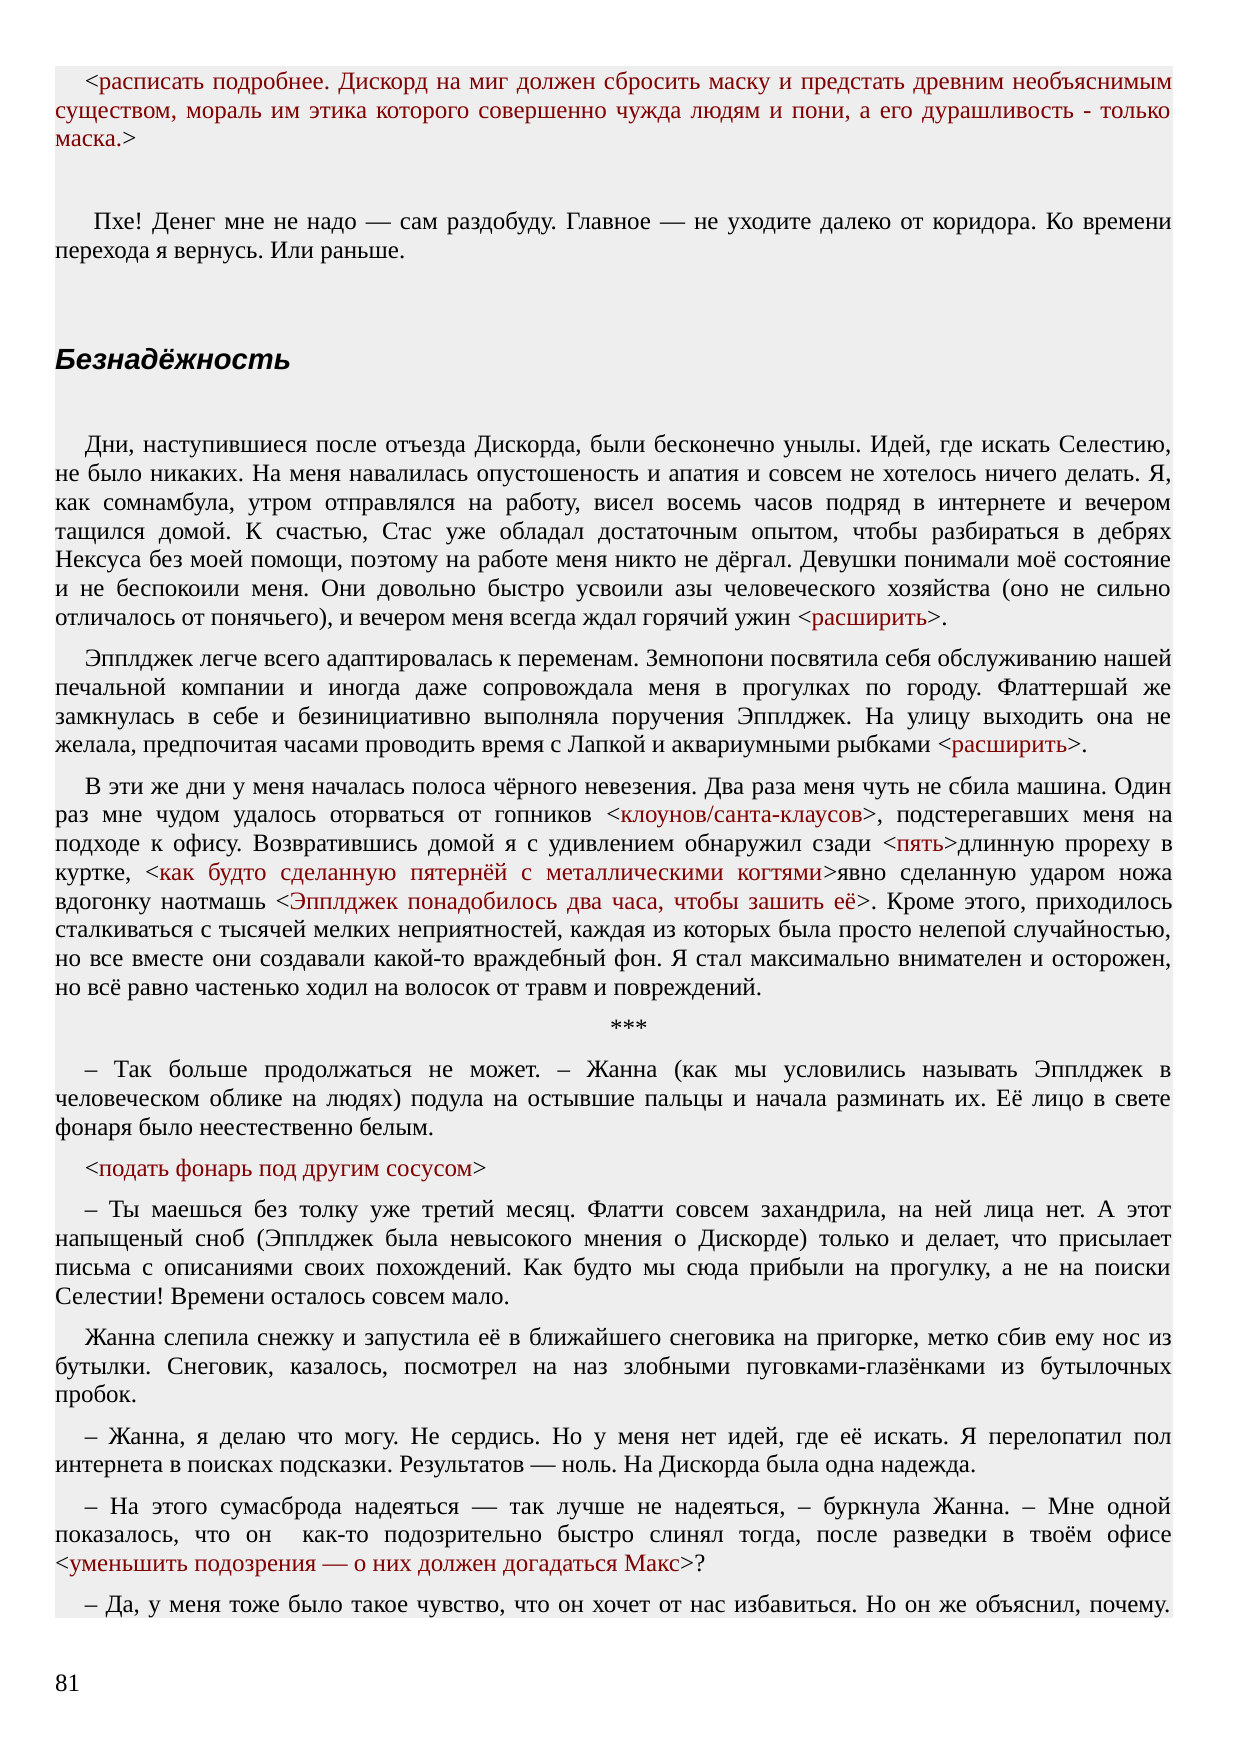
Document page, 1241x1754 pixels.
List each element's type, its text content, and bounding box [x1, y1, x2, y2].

text <расписать подробнее. Дискорд на миг должен сбросить маску и предстать древним необъяснимым существом, мораль им этика которого совершенно чужда людям и пони, а его дурашливость - только маска.> [55, 66, 1173, 152]
text В эти же дни у меня началась полоса чёрного невезения. Два раза меня чуть не сбила машина. Один раз мне чудом удалось оторваться от гопников <клоунов/санта-клаусов>, подстерегавших меня на подходе к офису. Возвратившись домой я с удивлением обнаружил сзади <пять>длинную прореху в куртке, <как будто сделанную пятернёй с металлическими когтями>явно сделанную ударом ножа вдогонку наотмашь <Эпплджек понадобилось два часа, чтобы зашить её>. Кроме этого, приходилось сталкиваться с тысячей мелких неприятностей, каждая из которых была просто нелепой случайностью, но все вместе они создавали какой-то враждебный фон. Я стал максимально внимателен и осторожен, но всё равно частенько ходил на волосок от травм и повреждений. [55, 771, 1173, 1001]
text <подать фонарь под другим сосусом> [55, 1153, 1173, 1182]
text Жанна слепила снежку и запустила её в ближайшего снеговика на пригорке, метко сбив ему нос из бутылки. Снеговик, казалось, посмотрел на наз злобными пуговками-глазёнками из бутылочных пробок. [55, 1322, 1173, 1408]
subtitle Безнадёжность [55, 342, 1173, 376]
text – Жанна, я делаю что могу. Не сердись. Но у меня нет идей, где её искать. Я перелопатил пол интернета в поисках подсказки. Результатов — ноль. На Дискорда была одна надежда. [55, 1421, 1173, 1478]
text – Да, у меня тоже было такое чувство, что он хочет от нас избавиться. Но он же объяснил, почему. [55, 1589, 1173, 1618]
text Дни, наступившиеся после отъезда Дискорда, были бесконечно унылы. Идей, где искать Селестию, не было никаких. На меня навалилась опустошеность и апатия и совсем не хотелось ничего делать. Я, как сомнамбула, утром отправлялся на работу, висел восемь часов подряд в интернете и вечером тащился домой. К счастью, Стас уже обладал достаточным опытом, чтобы разбираться в дебрях Нексуса без моей помощи, поэтому на работе меня никто не дёргал. Девушки понимали моё состояние и не беспокоили меня. Они довольно быстро усвоили азы человеческого хозяйства (оно не сильно отличалось от понячьего), и вечером меня всегда ждал горячий ужин <расширить>. [55, 429, 1173, 631]
text Эпплджек легче всего адаптировалась к переменам. Земнопони посвятила себя обслуживанию нашей печальной компании и иногда даже сопровождала меня в прогулках по городу. Флаттершай же замкнулась в себе и безинициативно выполняла поручения Эпплджек. На улицу выходить она не желала, предпочитая часами проводить время с Лапкой и аквариумными рыбками <расширить>. [55, 643, 1173, 758]
text Пхе! Денег мне не надо — сам раздобуду. Главное — не уходите далеко от коридора. Ко времени перехода я вернусь. Или раньше. [55, 206, 1173, 263]
text – Так больше продолжаться не может. – Жанна (как мы условились называть Эпплджек в человеческом облике на людях) подула на остывшие пальцы и начала разминать их. Её лицо в свете фонаря было неестественно белым. [55, 1054, 1173, 1141]
text – Ты маешься без толку уже третий месяц. Флатти совсем захандрила, на ней лица нет. А этот напыщеный сноб (Эпплджек была невысокого мнения о Дискорде) только и делает, что присылает письма с описаниями своих похождений. Как будто мы сюда прибыли на прогулку, а не на поиски Селестии! Времени осталось совсем мало. [55, 1194, 1173, 1309]
text *** [55, 1013, 1173, 1042]
text – На этого сумасброда надеяться — так лучше не надеяться, – буркнула Жанна. – Мне одной показалось, что он как-то подозрительно быстро слинял тогда, после разведки в твоём офисе <уменьшить подозрения — о них должен догадаться Макс>? [55, 1491, 1173, 1577]
